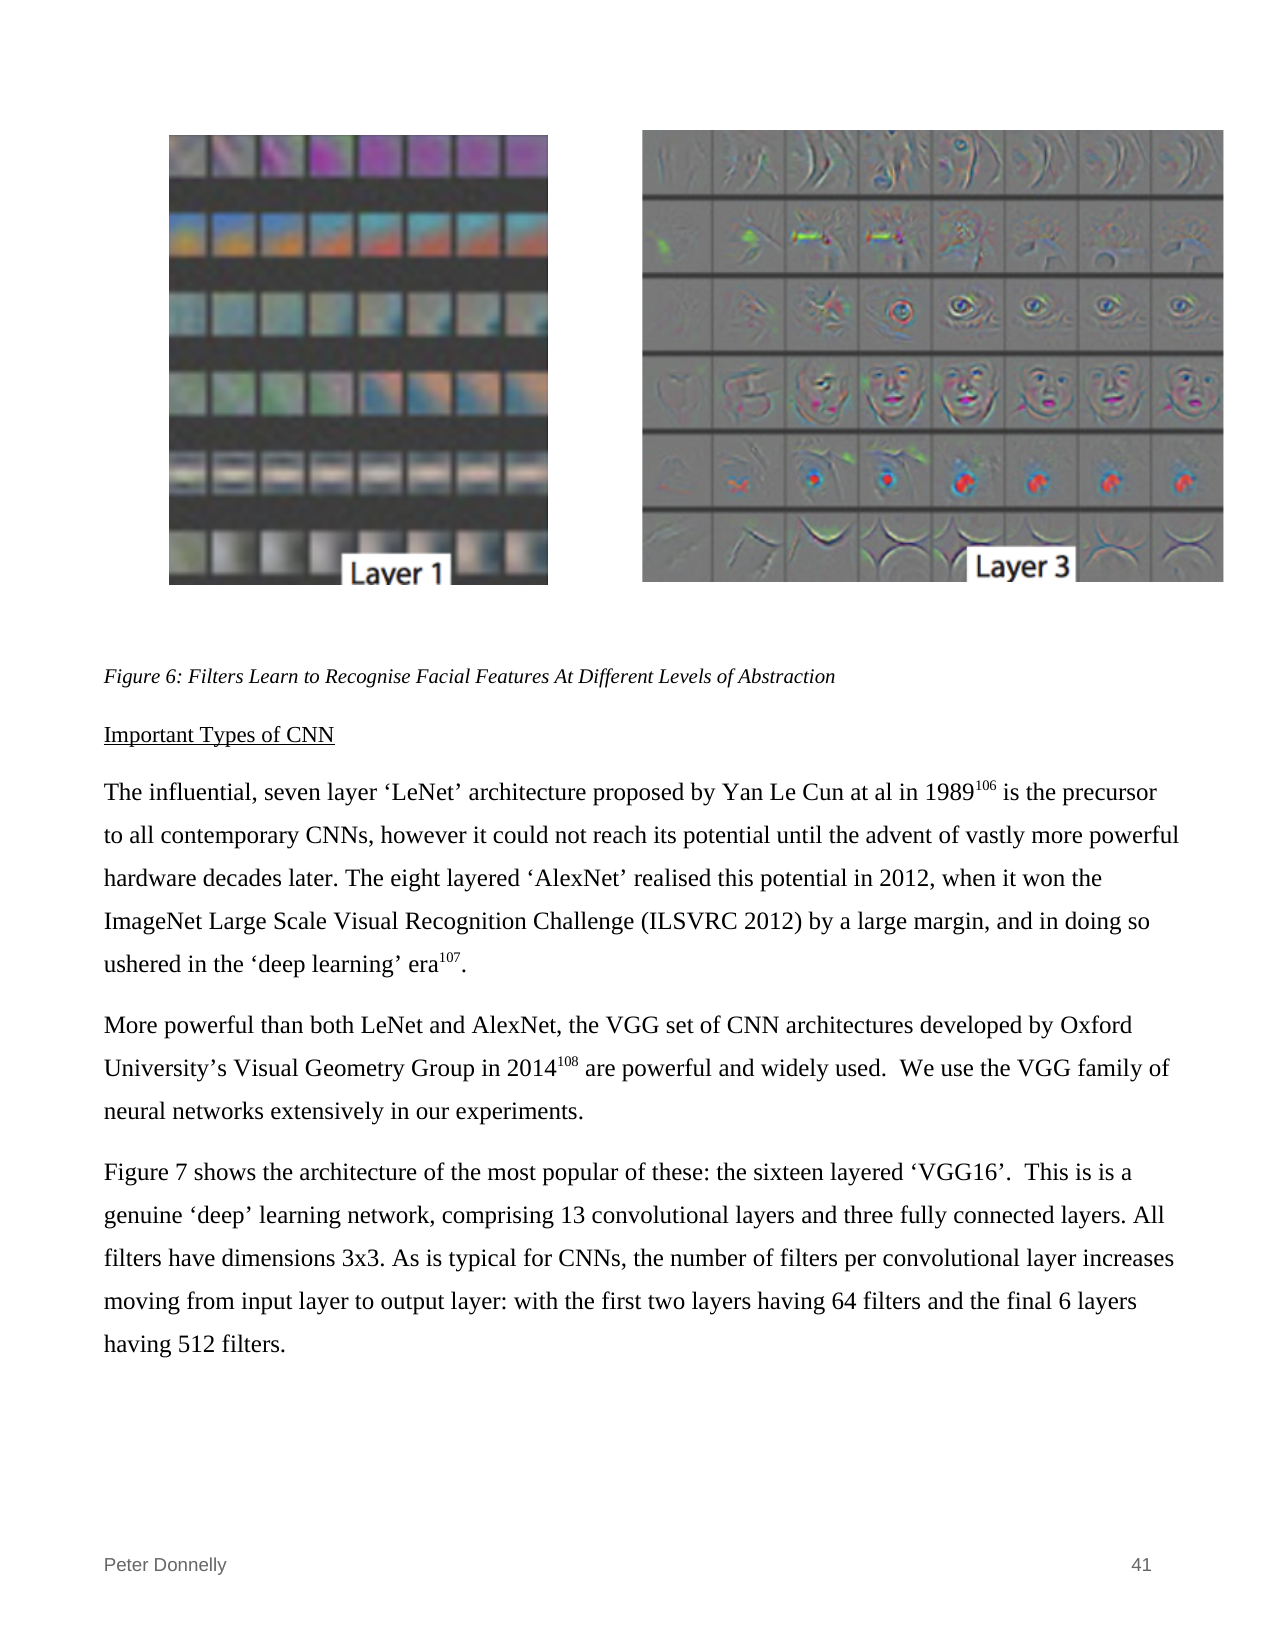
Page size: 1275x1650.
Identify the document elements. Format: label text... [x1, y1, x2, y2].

table_header [642, 582, 1182, 651]
picture [642, 130, 1225, 582]
subtitle Important Types of CNN [86, 721, 1181, 747]
text Figure 7 shows the architecture of the most popular of these: the sixteen layered ‘VGG16’. This is is a genuine ‘deep’ learning network, comprising 13 convolutional layers and three fully connected layers. All filters have dimensions 3x3. As is typical for CNNs, the number of filters per convolutional layer increases moving from input layer to output layer: with the first two layers having 64 filters and the final 6 layers having 512 filters. [103, 1157, 1181, 1358]
text More powerful than both LeNet and AlexNet, the VGG set of CNN architectures developed by Oxford University’s Visual Geometry Group in 2014 are powerful and widely used. We use the VGG family of neural networks extensively in our experiments. [103, 1010, 1181, 1125]
text The influential, seven layer ‘LeNet’ architecture proposed by Yan Le Cun at al in 1989 is the precursor to all contemporary CNNs, however it could not reach its potential until the advent of vastly more powerful hardware decades later. The eight layered ‘AlexNet’ realised this potential in 2012, when it won the ImageNet Large Scale Visual Recognition Challenge (ILSVRC 2012) by a large margin, and in doing so ushered in the ‘deep learning’ era. [103, 777, 1181, 978]
picture [169, 135, 548, 585]
text Figure 6: Filters Learn to Recognise Facial Features At Different Levels of Abstraction [103, 663, 1181, 688]
table_header [642, 120, 1182, 130]
table_header [104, 120, 642, 651]
